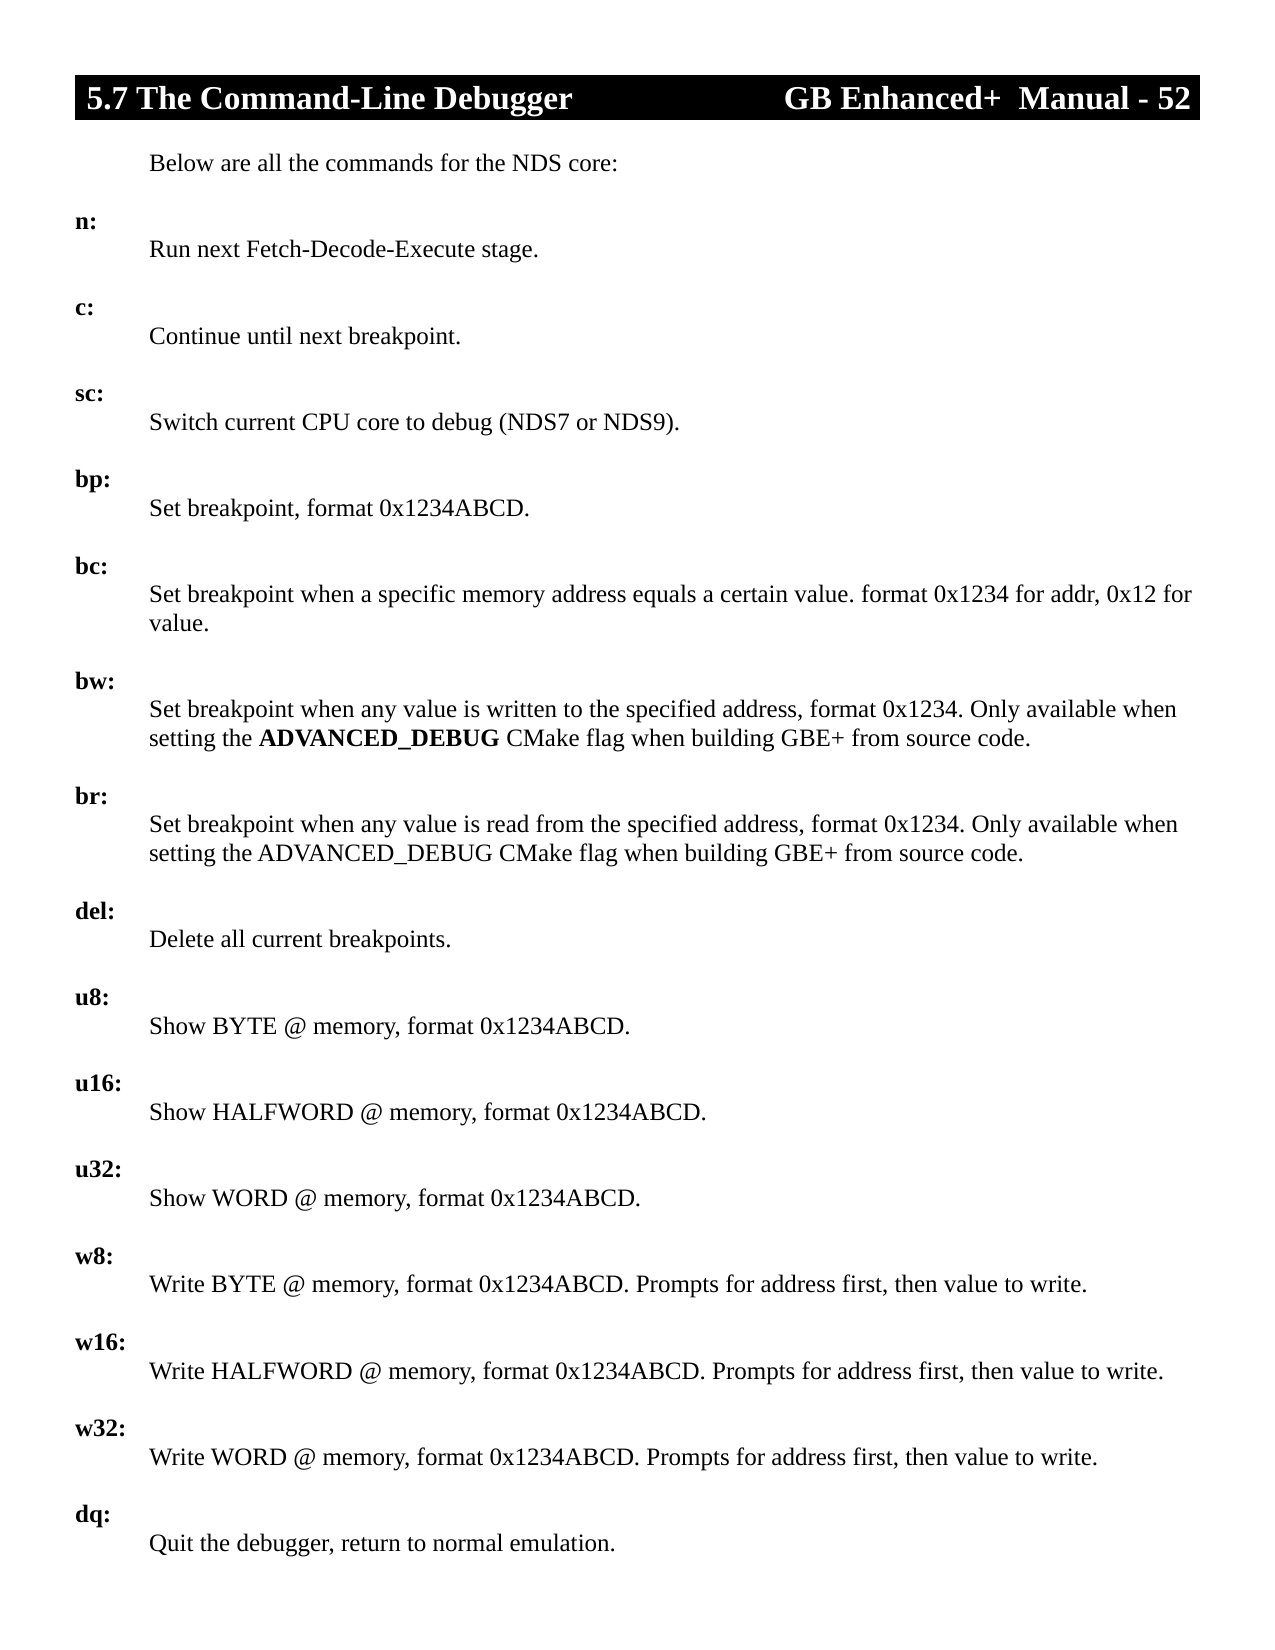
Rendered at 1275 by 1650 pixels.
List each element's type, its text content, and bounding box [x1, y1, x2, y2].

text Write HALFWORD @ memory, format 0x1234ABCD. Prompts for address first, then value to write. [75, 1356, 1200, 1384]
text dq: [75, 1499, 1200, 1528]
text n: [75, 206, 1200, 234]
text u32: [75, 1154, 1200, 1183]
text Show WORD @ memory, format 0x1234ABCD. [75, 1183, 1200, 1212]
text bp: [75, 464, 1200, 493]
text Delete all current breakpoints. [75, 924, 1200, 953]
text Quit the debugger, return to normal emulation. [75, 1528, 1200, 1557]
text Write BYTE @ memory, format 0x1234ABCD. Prompts for address first, then value to write. [75, 1269, 1200, 1298]
text Below are all the commands for the NDS core: [75, 148, 1200, 177]
text Continue until next breakpoint. [75, 321, 1200, 349]
text br: [75, 781, 1200, 809]
text sc: [75, 378, 1200, 407]
text u16: [75, 1068, 1200, 1097]
text Set breakpoint when a specific memory address equals a certain value. format 0x1234 for addr, 0x12 for value. [75, 579, 1200, 637]
text c: [75, 292, 1200, 321]
text w16: [75, 1327, 1200, 1356]
text del: [75, 896, 1200, 924]
text Show HALFWORD @ memory, format 0x1234ABCD. [75, 1097, 1200, 1126]
text u8: [75, 982, 1200, 1011]
text Switch current CPU core to debug (NDS7 or NDS9). [75, 407, 1200, 436]
text Show BYTE @ memory, format 0x1234ABCD. [75, 1011, 1200, 1039]
text Set breakpoint when any value is read from the specified address, format 0x1234. Only available when setting the ADVANCED_DEBUG CMake flag when building GBE+ from source code. [75, 809, 1200, 867]
text w32: [75, 1413, 1200, 1442]
text Set breakpoint, format 0x1234ABCD. [75, 493, 1200, 522]
text bc: [75, 551, 1200, 579]
text Run next Fetch-Decode-Execute stage. [75, 234, 1200, 263]
text w8: [75, 1241, 1200, 1269]
text Set breakpoint when any value is written to the specified address, format 0x1234. Only available when setting the ADVANCED_DEBUG CMake flag when building GBE+ from source code. [75, 694, 1200, 752]
text bw: [75, 666, 1200, 694]
text 5.7 The Command-Line Debugger GB Enhanced+ Manual - 52 [75, 75, 1200, 119]
text Write WORD @ memory, format 0x1234ABCD. Prompts for address first, then value to write. [75, 1442, 1200, 1471]
